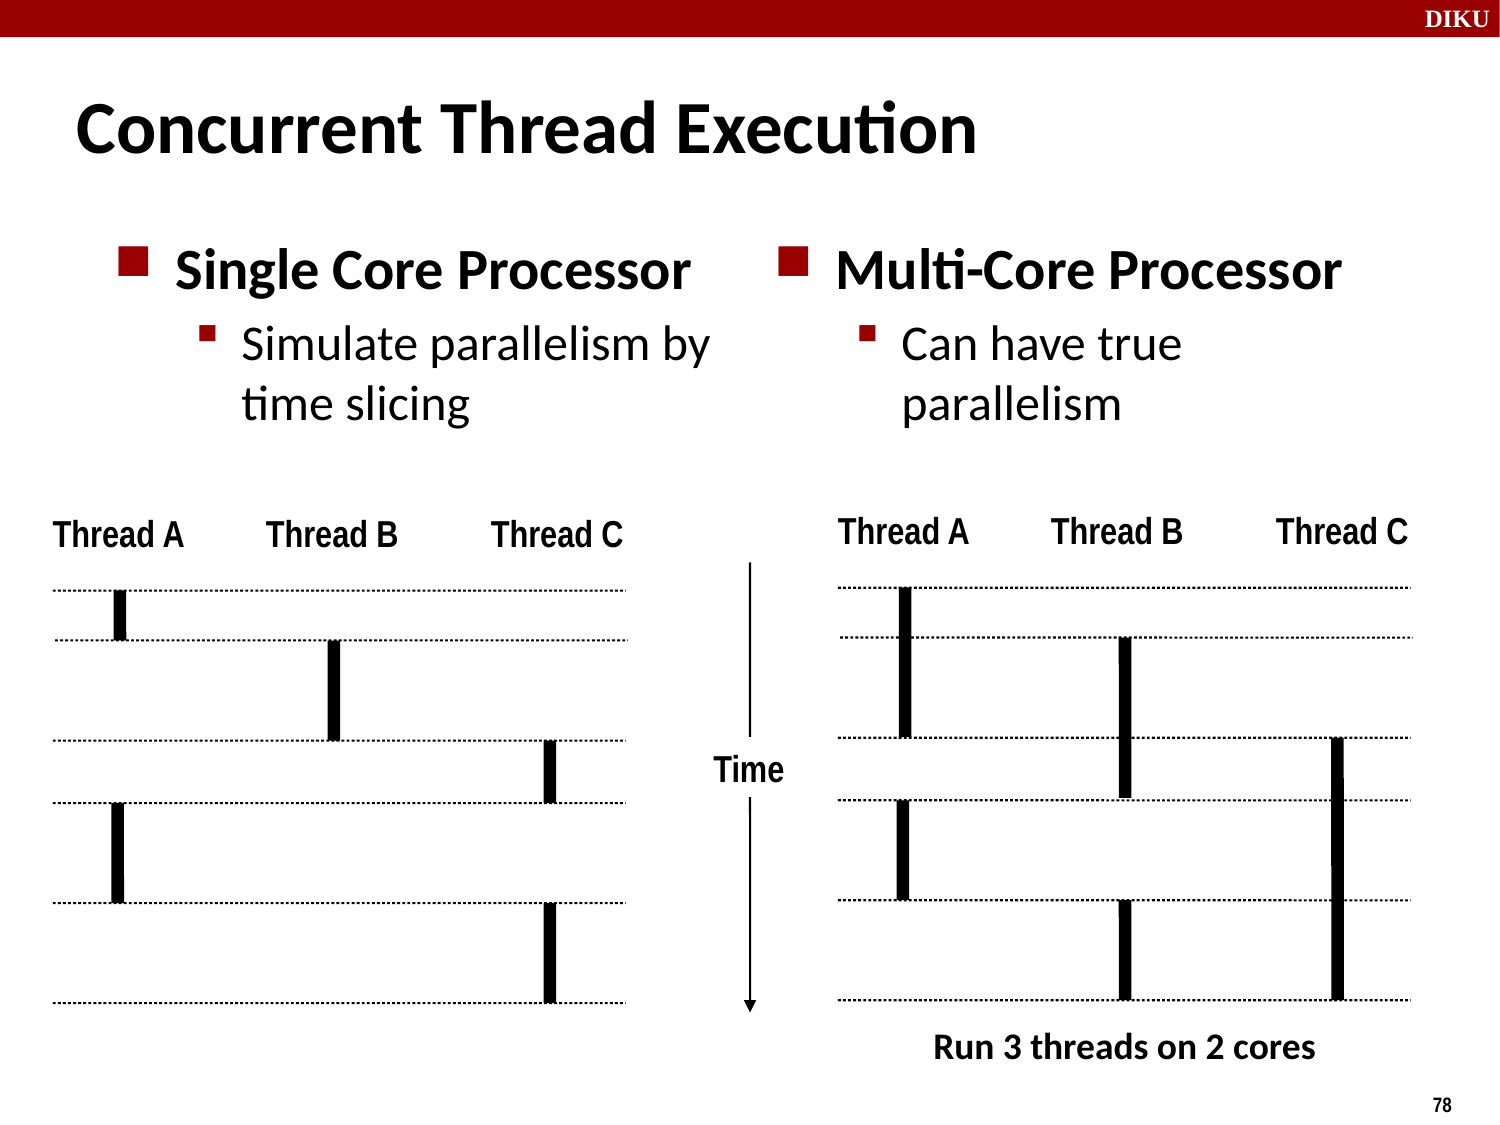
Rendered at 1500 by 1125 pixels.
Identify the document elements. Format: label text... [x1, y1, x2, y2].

text_box Thread B [1036, 499, 1199, 560]
text_box Thread C [475, 502, 639, 563]
text_box Concurrent Thread Execution [61, 60, 1307, 186]
text_box Thread C [1261, 499, 1424, 560]
text_box Run 3 threads on 2 cores [918, 1014, 1332, 1074]
text_box Time [698, 737, 800, 797]
text_box Single Core Processor Simulate parallelism by time slicing [104, 223, 740, 1039]
text_box Thread A [37, 502, 201, 563]
text_box Thread A [823, 499, 986, 560]
text_box Multi-Core Processor Can have true parallelism [764, 223, 1400, 1039]
text_box Thread B [250, 502, 414, 563]
